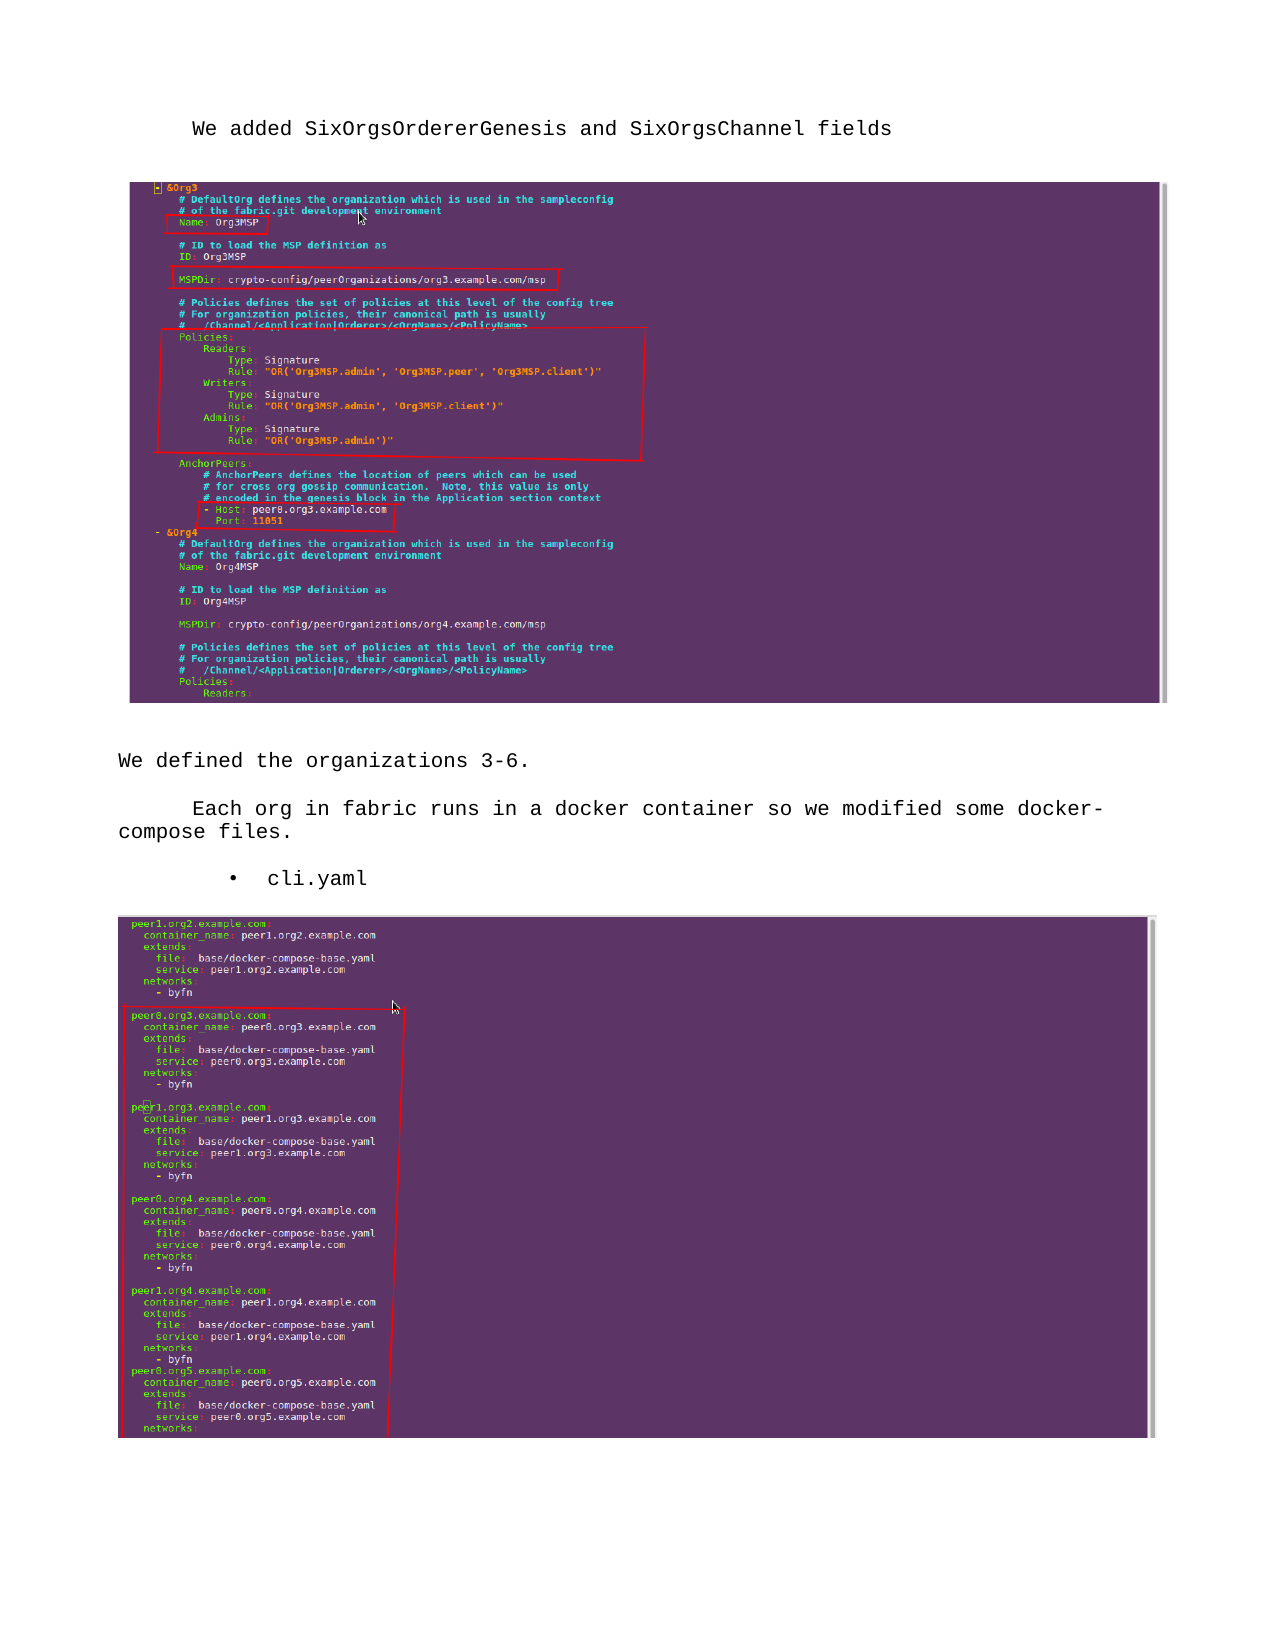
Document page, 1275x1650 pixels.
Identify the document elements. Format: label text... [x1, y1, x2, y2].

list cli.yaml [229, 868, 1157, 892]
picture [129, 182, 1169, 703]
text We added SixOrgsOrdererGenesis and SixOrgsChannel fields [118, 118, 1157, 142]
picture [118, 915, 1157, 1438]
text Each org in fabric runs in a docker container so we modified some docker-compose files. [118, 797, 1157, 845]
text We defined the organizations 3-6. [118, 750, 1157, 774]
